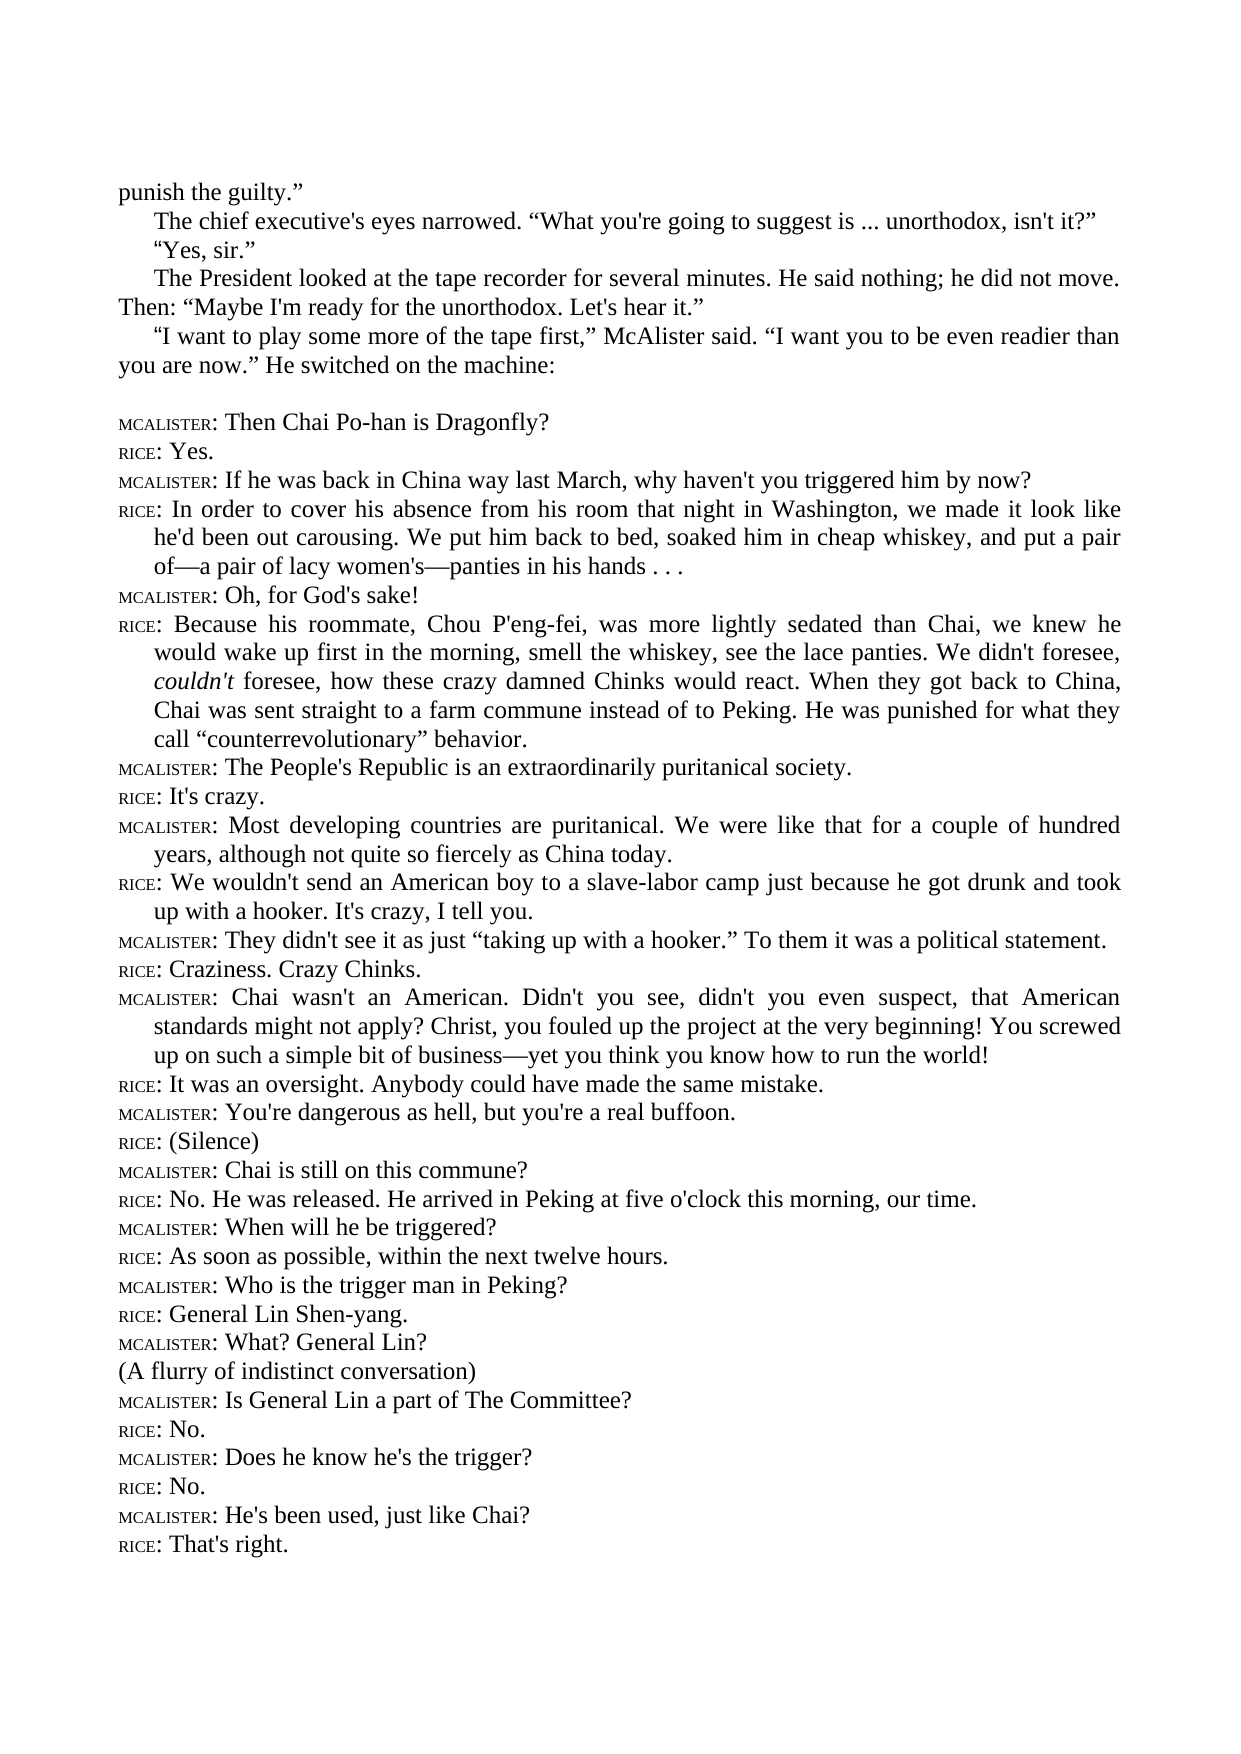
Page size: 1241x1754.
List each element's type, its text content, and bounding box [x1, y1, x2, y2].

text rice: Because his roommate, Chou P'eng-fei, was more lightly sedated than Chai, we knew he would wake up first in the morning, smell the whiskey, see the lace panties. We didn't foresee, couldn't foresee, how these crazy damned Chinks would react. When they got back to China, Chai was sent straight to a farm commune instead of to Peking. He was punished for what they call “counterrevolutionary” behavior. [118, 609, 1122, 752]
text mcalister: The People's Republic is an extraordinarily puritanical society. [118, 752, 1122, 781]
text mcalister: You're dangerous as hell, but you're a real buffoon. [118, 1097, 1122, 1126]
text rice: No. He was released. He arrived in Peking at five o'clock this morning, our time. [118, 1184, 1122, 1212]
text mcalister: Does he know he's the trigger? [118, 1442, 1122, 1471]
text rice: No. [118, 1471, 1122, 1500]
text punish the guilty.” [118, 177, 1122, 206]
text mcalister: They didn't see it as just “taking up with a hooker.” To them it was a political statement. [118, 925, 1122, 954]
text The chief executive's eyes narrowed. “What you're going to suggest is ... unorthodox, isn't it?” [118, 206, 1122, 235]
text rice: No. [118, 1414, 1122, 1442]
text mcalister: Most developing countries are puritanical. We were like that for a couple of hundred years, although not quite so fiercely as China today. [118, 810, 1122, 867]
text mcalister: Is General Lin a part of The Committee? [118, 1385, 1122, 1414]
text mcalister: Then Chai Po-han is Dragonfly? [118, 407, 1122, 436]
text mcalister: Chai wasn't an American. Didn't you see, didn't you even suspect, that American standards might not apply? Christ, you fouled up the project at the very beginning! You screwed up on such a simple bit of business—yet you think you know how to run the world! [118, 982, 1122, 1069]
text “I want to play some more of the tape first,” McAlister said. “I want you to be even readier than you are now.” He switched on the machine: [118, 321, 1122, 379]
text mcalister: If he was back in China way last March, why haven't you triggered him by now? [118, 465, 1122, 494]
text (A flurry of indistinct conversation) [118, 1356, 1122, 1385]
text rice: Craziness. Crazy Chinks. [118, 954, 1122, 982]
text rice: General Lin Shen-yang. [118, 1299, 1122, 1327]
text mcalister: When will he be triggered? [118, 1212, 1122, 1241]
text The President looked at the tape recorder for several minutes. He said nothing; he did not move. Then: “Maybe I'm ready for the unorthodox. Let's hear it.” [118, 263, 1122, 321]
text rice: (Silence) [118, 1126, 1122, 1155]
text rice: Yes. [118, 436, 1122, 465]
text rice: It's crazy. [118, 781, 1122, 810]
text rice: That's right. [118, 1529, 1122, 1557]
text rice: We wouldn't send an American boy to a slave-labor camp just because he got drunk and took up with a hooker. It's crazy, I tell you. [118, 867, 1122, 925]
text mcalister: Who is the trigger man in Peking? [118, 1270, 1122, 1299]
text rice: In order to cover his absence from his room that night in Washington, we made it look like he'd been out carousing. We put him back to bed, soaked him in cheap whiskey, and put a pair of—a pair of lacy women's—panties in his hands . . . [118, 494, 1122, 580]
text mcalister: Chai is still on this commune? [118, 1155, 1122, 1184]
text mcalister: What? General Lin? [118, 1327, 1122, 1356]
text mcalister: Oh, for God's sake! [118, 580, 1122, 609]
text rice: As soon as possible, within the next twelve hours. [118, 1241, 1122, 1270]
text “Yes, sir.” [118, 235, 1122, 263]
text mcalister: He's been used, just like Chai? [118, 1500, 1122, 1529]
text rice: It was an oversight. Anybody could have made the same mistake. [118, 1069, 1122, 1097]
